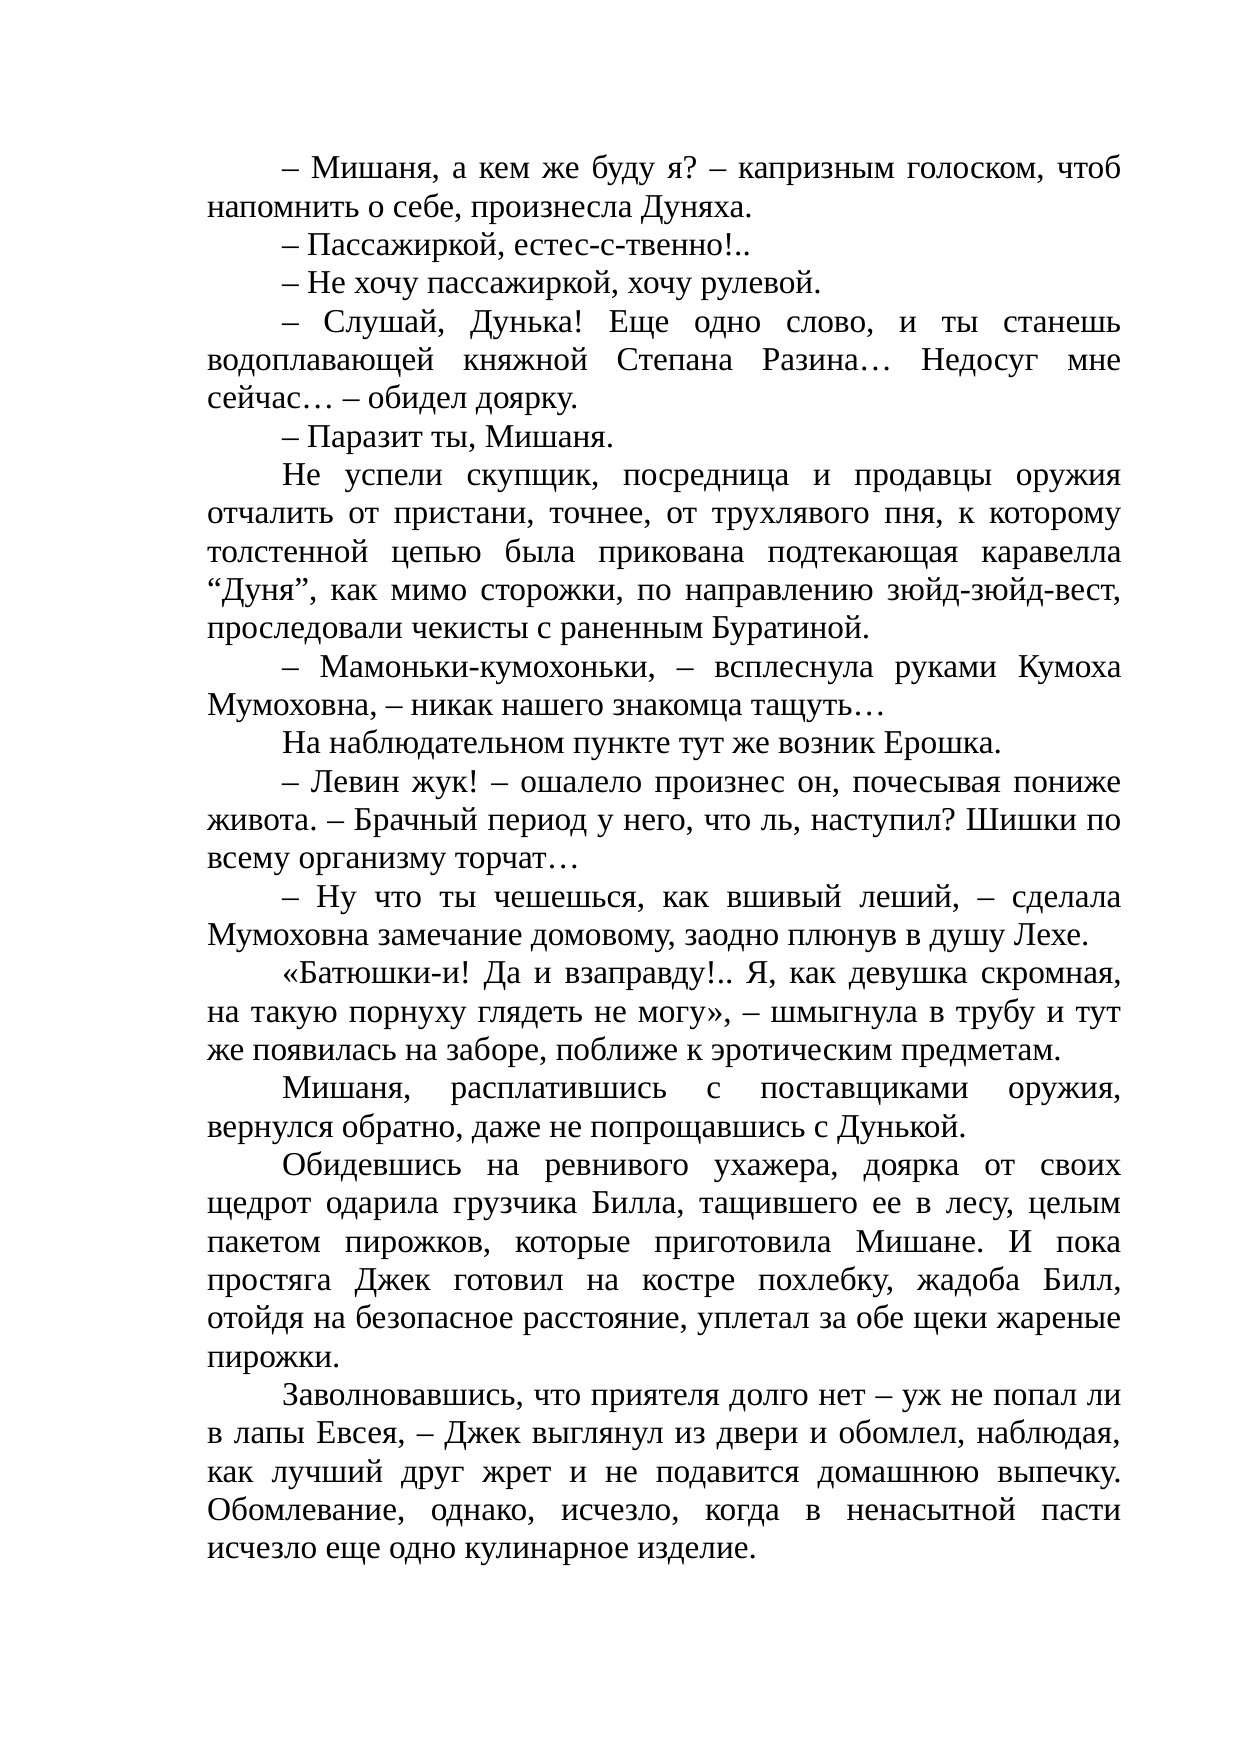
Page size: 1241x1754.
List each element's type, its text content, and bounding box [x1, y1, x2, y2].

subtitle – Не хочу пассажиркой, хочу рулевой. [207, 263, 1122, 301]
subtitle Обидевшись на ревнивого ухажера, доярка от своих щедрот одарила грузчика Билла, тащившего ее в лесу, целым пакетом пирожков, которые приготовила Мишане. И пока простяга Джек готовил на костре похлебку, жадоба Билл, отойдя на безопасное расстояние, уплетал за обе щеки жареные пирожки. [207, 1144, 1122, 1374]
subtitle – Мишаня, а кем же буду я? – капризным голоском, чтоб напомнить о себе, произнесла Дуняха. [207, 148, 1122, 224]
subtitle – Паразит ты, Мишаня. [207, 416, 1122, 454]
subtitle – Слушай, Дунька! Еще одно слово, и ты станешь водоплавающей княжной Степана Разина… Недосуг мне сейчас… – обидел доярку. [207, 301, 1122, 416]
subtitle – Левин жук! – ошалело произнес он, почесывая пониже живота. – Брачный период у него, что ль, наступил? Шишки по всему организму торчат… [207, 761, 1122, 876]
subtitle «Батюшки-и! Да и взаправду!.. Я, как девушка скромная, на такую порнуху глядеть не могу», – шмыгнула в трубу и тут же появилась на заборе, поближе к эротическим предметам. [207, 953, 1122, 1068]
subtitle Мишаня, расплатившись с поставщиками оружия, вернулся обратно, даже не попрощавшись с Дунькой. [207, 1068, 1122, 1144]
subtitle Заволновавшись, что приятеля долго нет – уж не попал ли в лапы Евсея, – Джек выглянул из двери и обомлел, наблюдая, как лучший друг жрет и не подавится домашнюю выпечку. Обомлевание, однако, исчезло, когда в ненасытной пасти исчезло еще одно кулинарное изделие. [207, 1374, 1122, 1566]
subtitle – Мамоньки-кумохоньки, – всплеснула руками Кумоха Мумоховна, – никак нашего знакомца тащуть… [207, 646, 1122, 723]
subtitle – Ну что ты чешешься, как вшивый леший, – сделала Мумоховна замечание домовому, заодно плюнув в душу Лехе. [207, 876, 1122, 953]
subtitle – Пассажиркой, естес-с-твенно!.. [207, 224, 1122, 263]
subtitle На наблюдательном пункте тут же возник Ерошка. [207, 723, 1122, 761]
subtitle Не успели скупщик, посредница и продавцы оружия отчалить от пристани, точнее, от трухлявого пня, к которому толстенной цепью была прикована подтекающая каравелла “Дуня”, как мимо сторожки, по направлению зюйд-зюйд-вест, проследовали чекисты с раненным Буратиной. [207, 454, 1122, 646]
